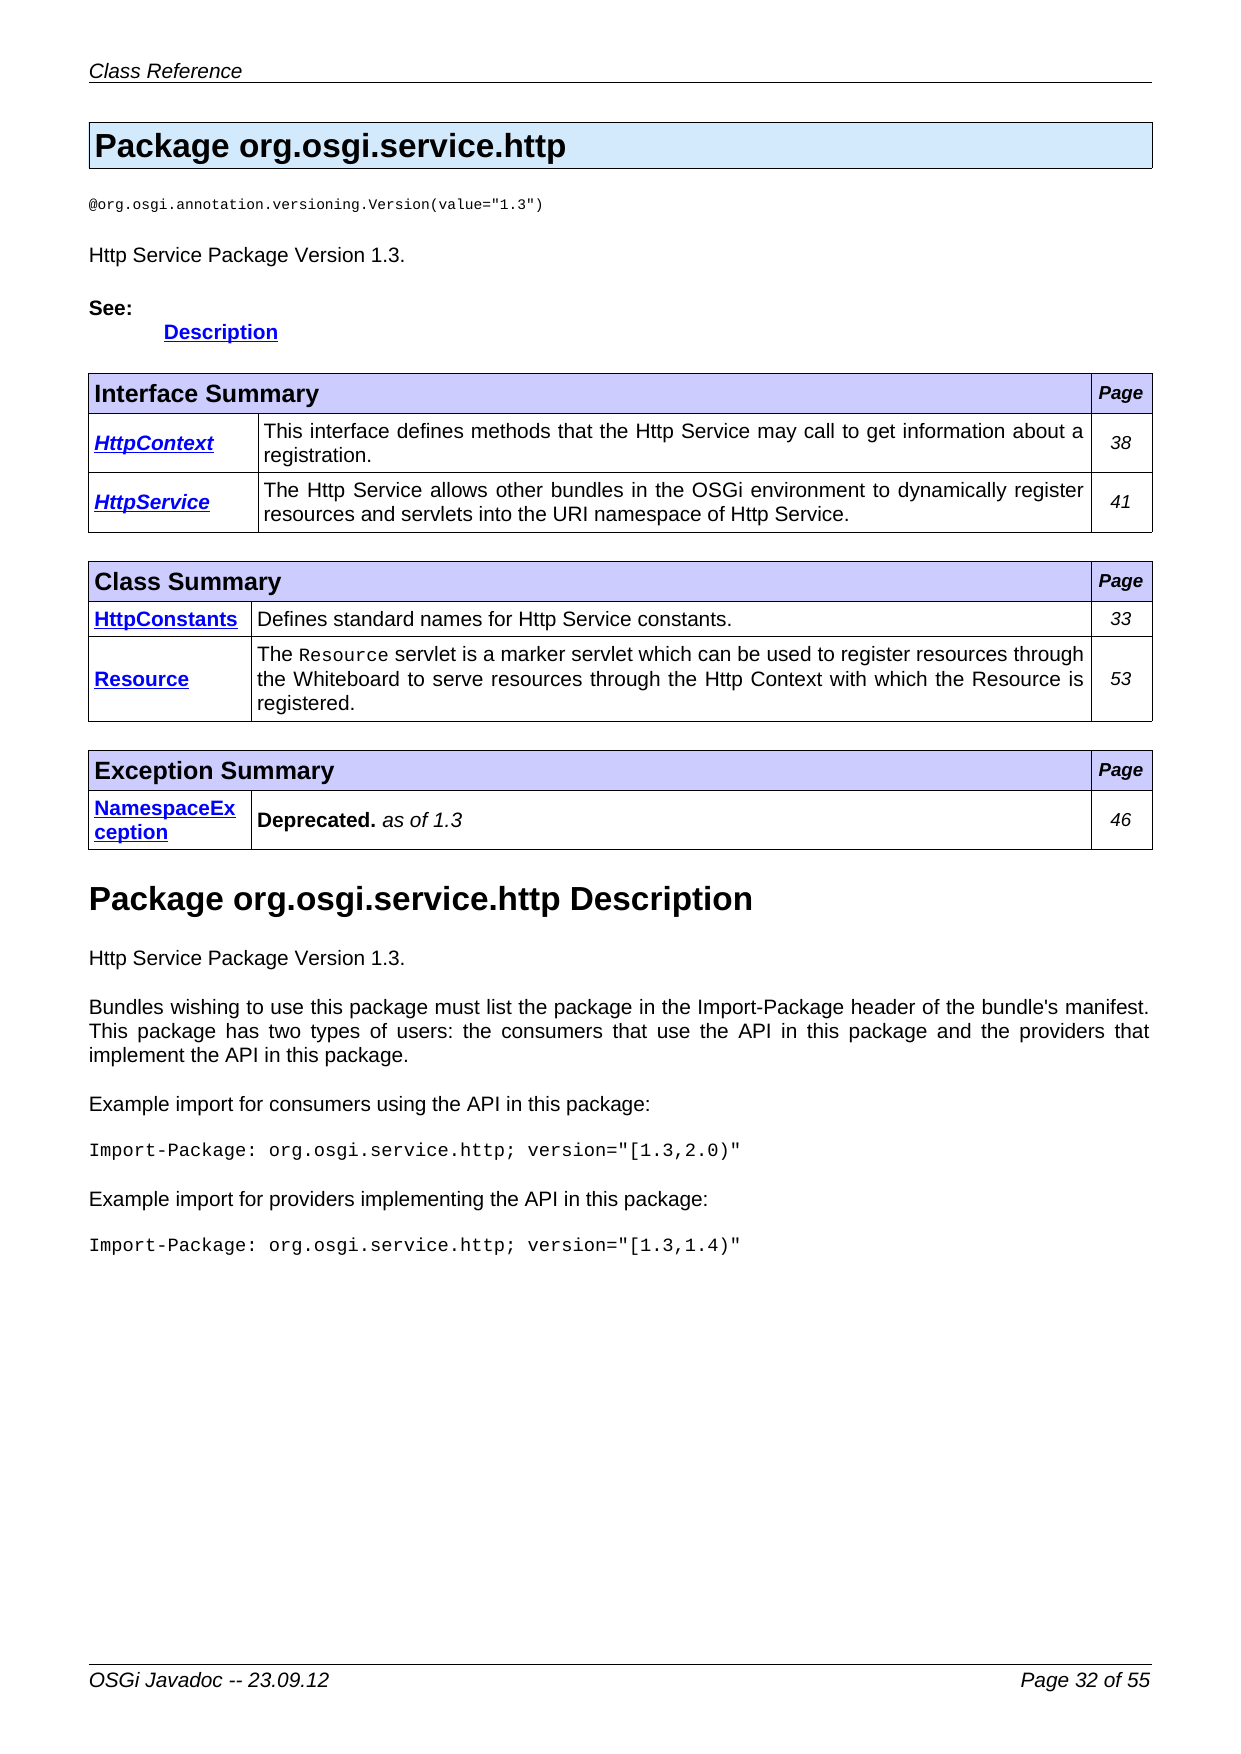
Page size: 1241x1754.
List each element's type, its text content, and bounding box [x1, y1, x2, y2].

text Example import for consumers using the API in this package: [88, 1092, 1152, 1116]
table_cell Resource [89, 637, 251, 721]
table_cell 50 [1092, 637, 1152, 721]
table_header Page [1092, 562, 1152, 601]
text Description [163, 320, 1152, 344]
text Import-Package: org.osgi.service.http; version="[1.3,2.0)" [88, 1141, 1152, 1162]
table_cell NamespaceException [89, 791, 251, 849]
table_cell The Http Service allows other bundles in the OSGi environment to dynamically register resources and servlets into the URI namespace of Http Service. [259, 473, 1091, 532]
table_header Page [1092, 374, 1152, 413]
table_cell HttpContext [89, 414, 258, 472]
table_cell 32 [1092, 602, 1152, 636]
table_header Exception Summary [89, 751, 1091, 790]
table_cell 36 [1092, 414, 1152, 472]
table_cell 43 [1092, 791, 1152, 849]
table_cell The Resource servlet is a marker servlet which can be used to register resources through the Whiteboard to serve resources through the Http Context with which the Resource is registered. [252, 637, 1091, 721]
text Http Service Package Version 1.3. [88, 946, 1152, 970]
text Package org.osgi.service.http Description [88, 879, 1152, 917]
text Bundles wishing to use this package must list the package in the Import-Package header of the bundle's manifest. This package has two types of users: the consumers that use the API in this package and the providers that implement the API in this package. [88, 995, 1152, 1067]
table_cell 39 [1092, 473, 1152, 532]
text Import-Package: org.osgi.service.http; version="[1.3,1.4)" [88, 1236, 1152, 1257]
table_cell HttpConstants [89, 602, 251, 636]
table_header Interface Summary [89, 374, 1091, 413]
table_header Class Summary [89, 562, 1091, 601]
table_header Page [1092, 751, 1152, 790]
text Example import for providers implementing the API in this package: [88, 1187, 1152, 1211]
table_cell HttpService [89, 473, 258, 532]
text See: [88, 296, 1152, 320]
text @org.osgi.annotation.versioning.Version(value="1.3") [88, 197, 1152, 213]
table_cell Defines standard names for Http Service constants. [252, 602, 1091, 636]
table_cell This interface defines methods that the Http Service may call to get information about a registration. [259, 414, 1091, 472]
subtitle Package org.osgi.service.http [90, 123, 1152, 168]
text Http Service Package Version 1.3. [88, 243, 1152, 267]
table_cell Deprecated. as of 1.3 [252, 791, 1091, 849]
